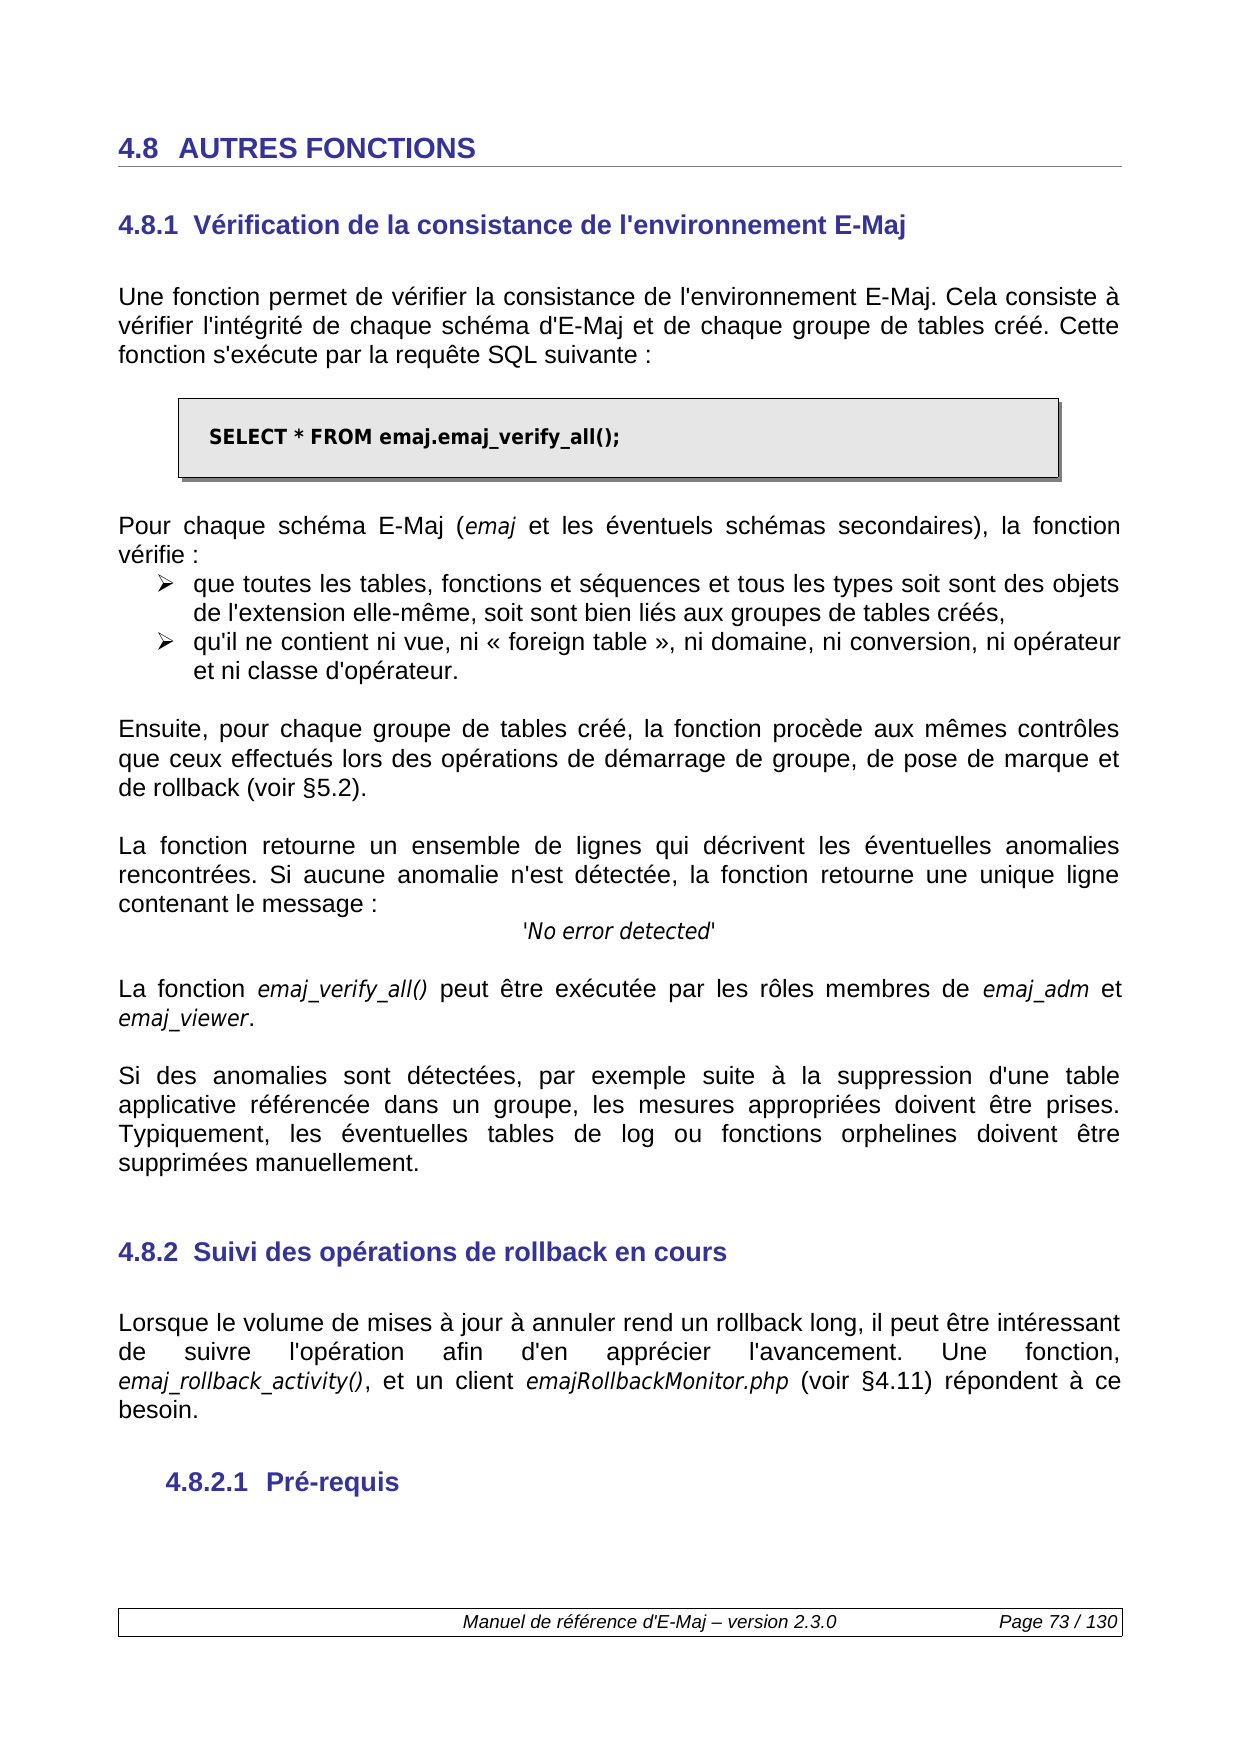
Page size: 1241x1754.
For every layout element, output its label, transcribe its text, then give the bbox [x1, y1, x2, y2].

text Lorsque le volume de mises à jour à annuler rend un rollback long, il peut être intéressant de suivre l'opération afin d'en apprécier l'avancement. Une fonction, emaj_rollback_activity(), et un client emajRollbackMonitor.php (voir §4.11) répondent à ce besoin. [118, 1308, 1122, 1424]
text Pour chaque schéma E-Maj (emaj et les éventuels schémas secondaires), la fonction vérifie : [118, 511, 1122, 569]
subtitle Autres fonctions [118, 131, 1122, 166]
subtitle Pré-requis [165, 1466, 1122, 1497]
text La fonction retourne un ensemble de lignes qui décrivent les éventuelles anomalies rencontrées. Si aucune anomalie n'est détectée, la fonction retourne une unique ligne contenant le message : [118, 831, 1122, 918]
list qu'il ne contient ni vue, ni « foreign table », ni domaine, ni conversion, ni opérateur et ni classe d'opérateur. [156, 627, 1122, 685]
list que toutes les tables, fonctions et séquences et tous les types soit sont des objets de l'extension elle-même, soit sont bien liés aux groupes de tables créés, [156, 569, 1122, 627]
text 'No error detected' [118, 918, 1122, 945]
text La fonction emaj_verify_all() peut être exécutée par les rôles membres de emaj_adm et emaj_viewer. [118, 974, 1122, 1032]
text SELECT * FROM emaj.emaj_verify_all(); [179, 422, 1058, 447]
text Une fonction permet de vérifier la consistance de l'environnement E-Maj. Cela consiste à vérifier l'intégrité de chaque schéma d'E-Maj et de chaque groupe de tables créé. Cette fonction s'exécute par la requête SQL suivante : [118, 281, 1122, 369]
subtitle Vérification de la consistance de l'environnement E-Maj [118, 209, 1122, 240]
subtitle Suivi des opérations de rollback en cours [118, 1235, 1122, 1266]
text Si des anomalies sont détectées, par exemple suite à la suppression d'une table applicative référencée dans un groupe, les mesures appropriées doivent être prises. Typiquement, les éventuelles tables de log ou fonctions orphelines doivent être supprimées manuellement. [118, 1061, 1122, 1177]
text Ensuite, pour chaque groupe de tables créé, la fonction procède aux mêmes contrôles que ceux effectués lors des opérations de démarrage de groupe, de pose de marque et de rollback (voir §5.2). [118, 714, 1122, 802]
